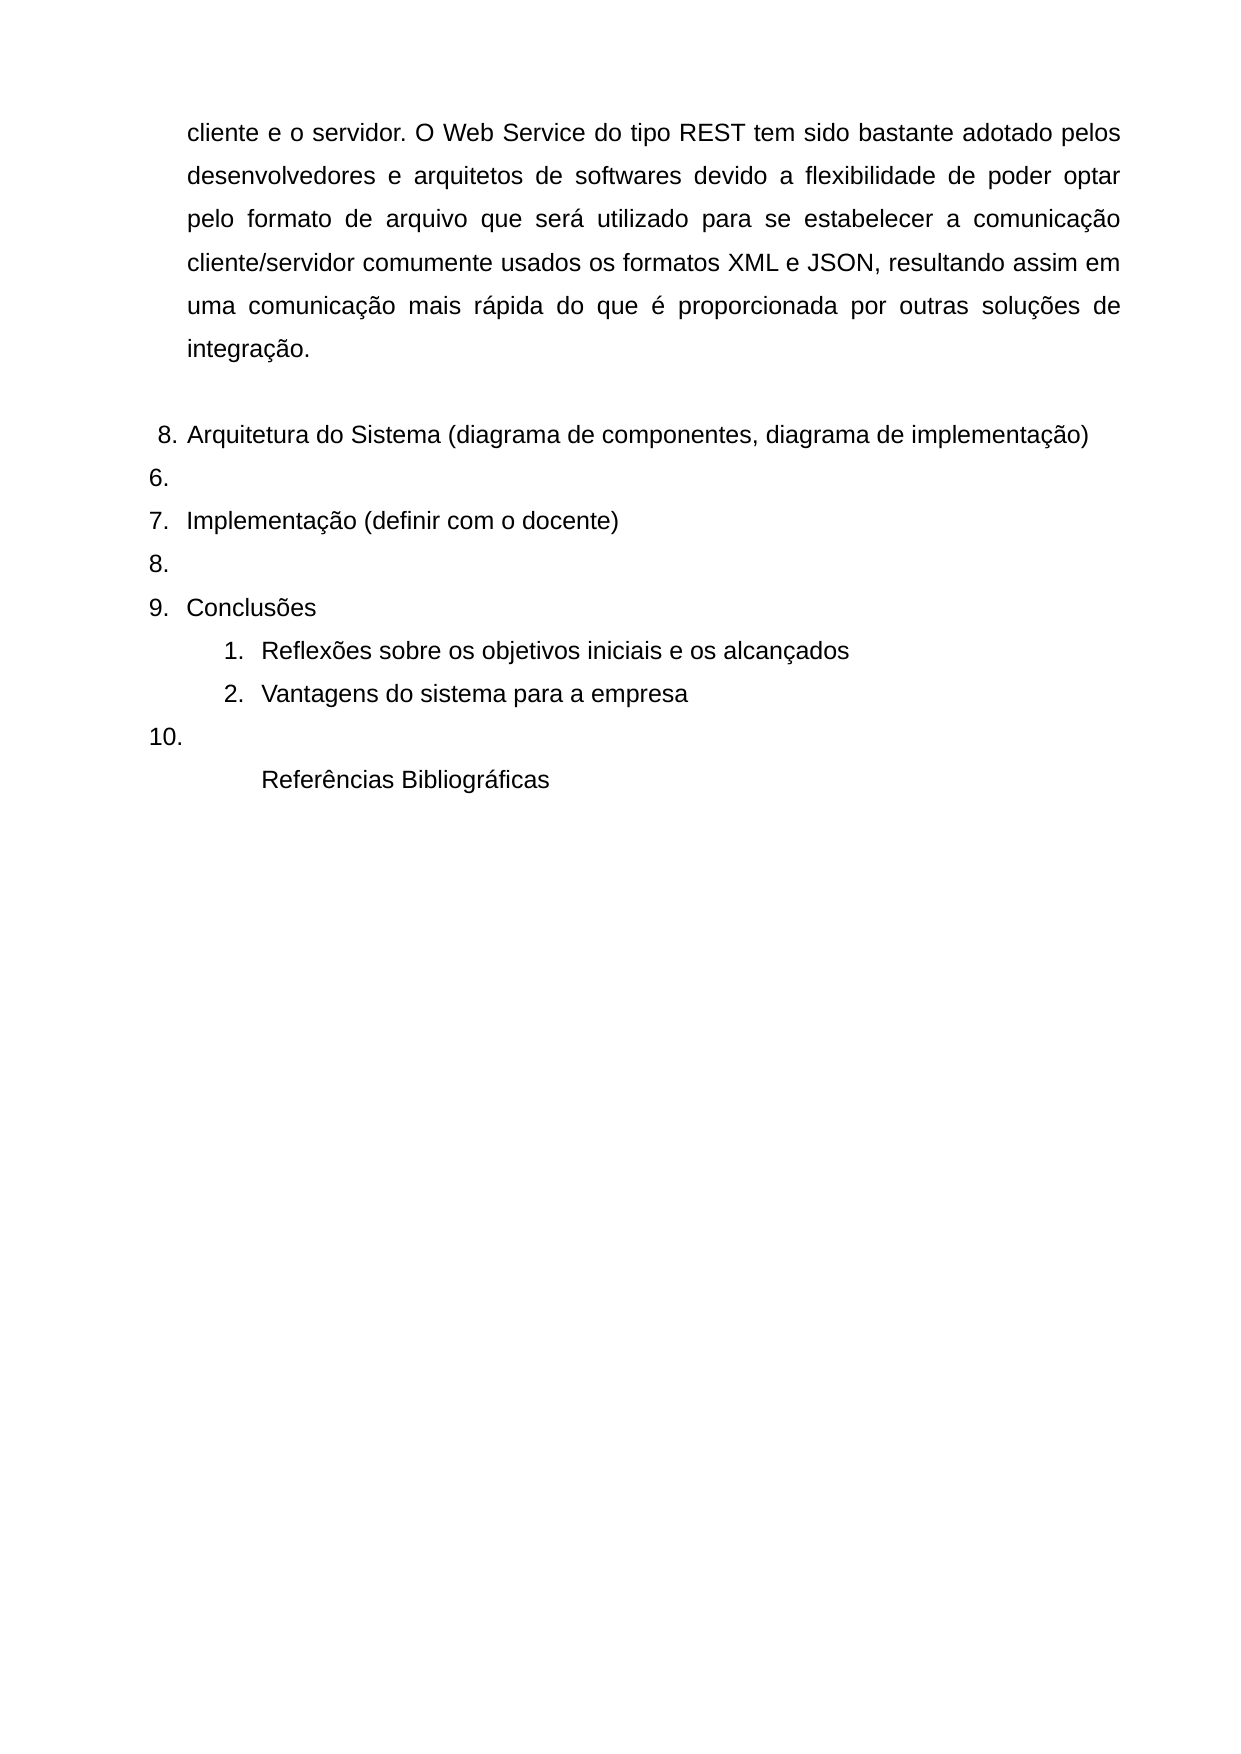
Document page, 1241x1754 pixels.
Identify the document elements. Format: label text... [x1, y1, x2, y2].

list Conclusões [148, 592, 1122, 621]
list Arquitetura do Sistema (diagrama de componentes, diagrama de implementação) [157, 420, 1122, 449]
list Reflexões sobre os objetivos iniciais e os alcançados [223, 636, 1122, 664]
list Implementação (definir com o docente) [148, 506, 1122, 535]
list Referências Bibliográficas [223, 765, 1122, 794]
list cliente e o servidor. O Web Service do tipo REST tem sido bastante adotado pelos desenvolvedores e arquitetos de softwares devido a flexibilidade de poder optar pelo formato de arquivo que será utilizado para se estabelecer a comunicação cliente/servidor comumente usados os formatos XML e JSON, resultando assim em uma comunicação mais rápida do que é proporcionada por outras soluções de integração. [157, 118, 1122, 362]
list Vantagens do sistema para a empresa [223, 679, 1122, 707]
